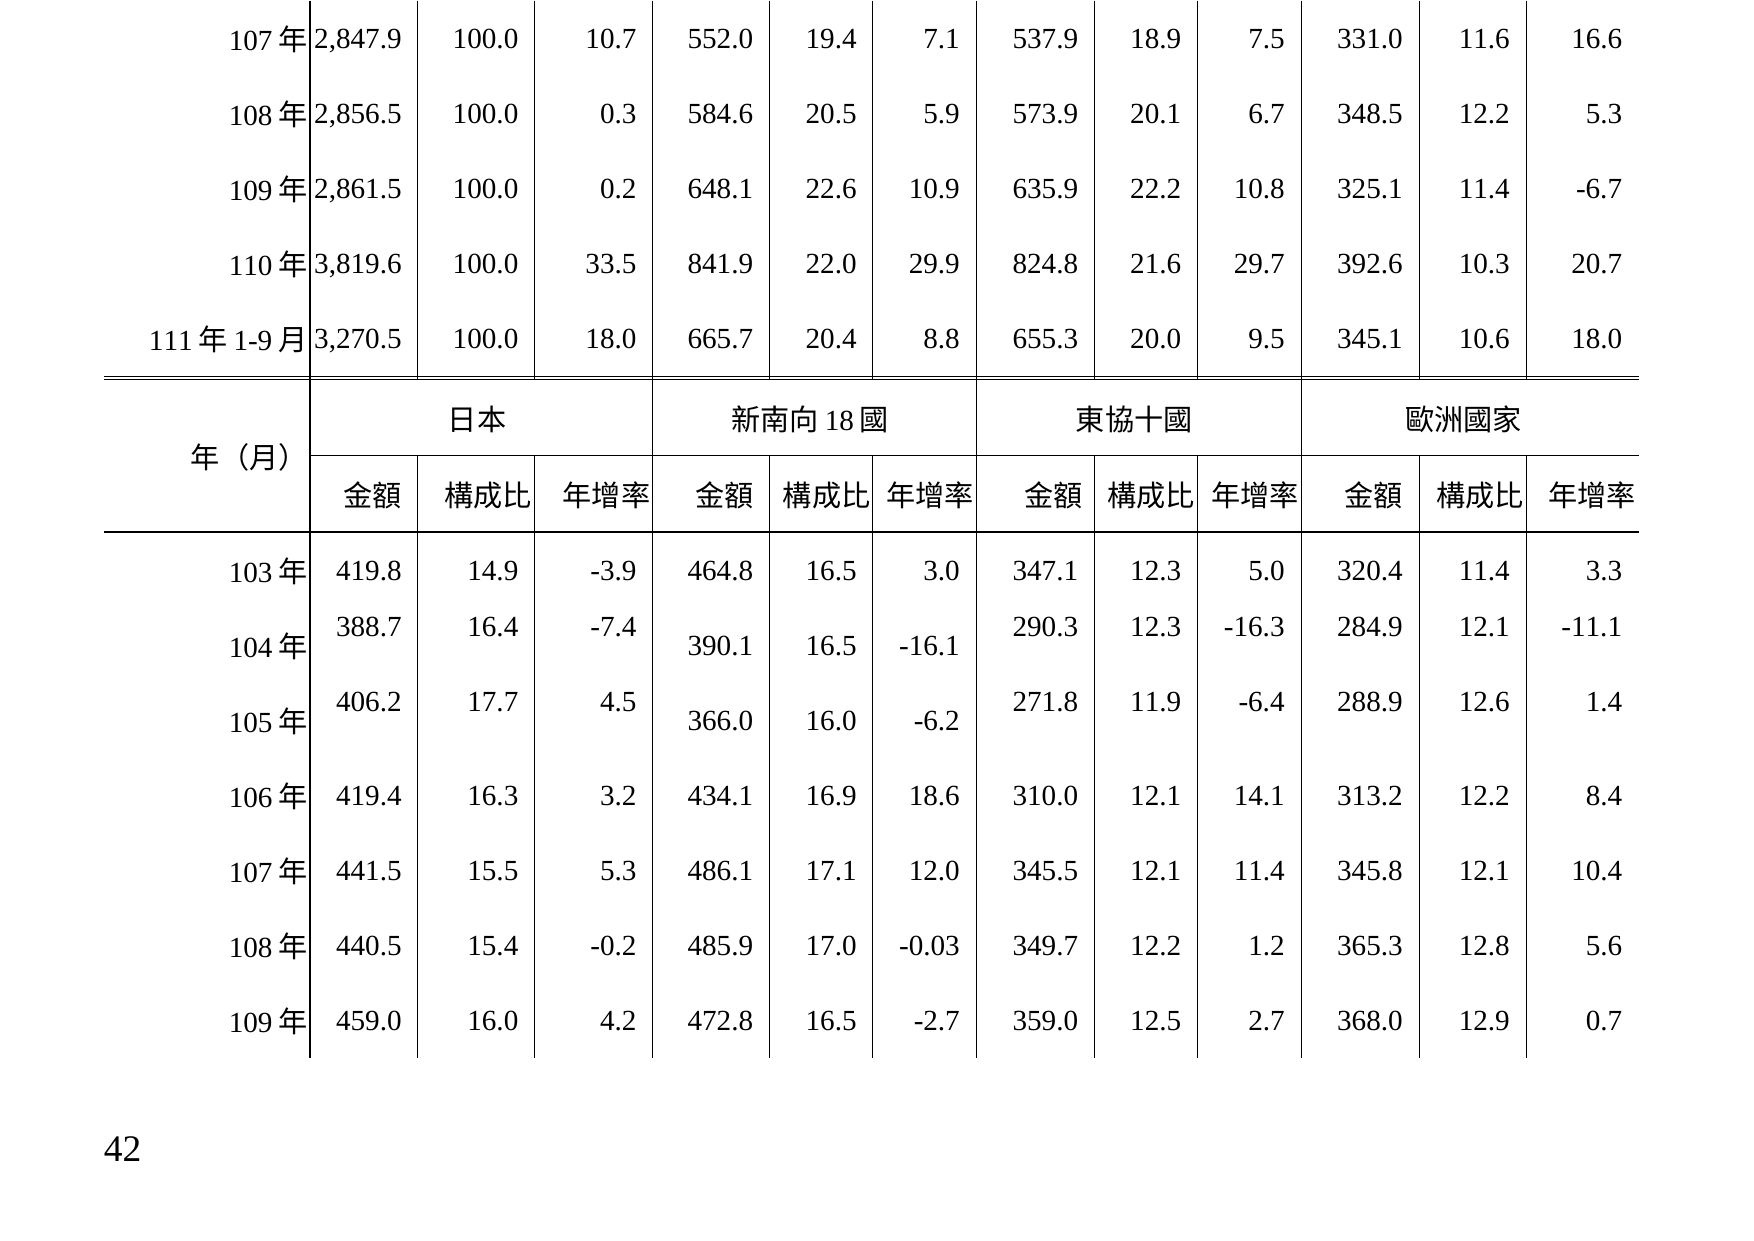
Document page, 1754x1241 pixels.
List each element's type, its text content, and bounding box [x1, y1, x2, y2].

table_cell 434.1 [653, 758, 769, 832]
table_cell 345.1 [1302, 301, 1419, 376]
table_cell 12.6 [1420, 683, 1526, 757]
table_cell 105年 [104, 683, 309, 757]
table_cell 284.9 [1302, 608, 1419, 682]
table_cell 359.0 [977, 983, 1094, 1057]
table_cell 331.0 [1302, 1, 1419, 76]
table_cell 0.2 [535, 151, 652, 226]
table_cell 33.5 [535, 226, 652, 301]
table_cell 464.8 [653, 533, 769, 607]
table_cell 15.4 [418, 908, 534, 982]
table_cell 5.3 [535, 833, 652, 907]
table_cell 14.1 [1198, 758, 1301, 832]
table_cell 584.6 [653, 76, 769, 151]
table_cell 9.5 [1198, 301, 1301, 376]
table_cell 5.3 [1527, 76, 1638, 151]
table_cell 552.0 [653, 1, 769, 76]
table_cell 12.5 [1095, 983, 1197, 1057]
table_cell 16.0 [418, 983, 534, 1057]
table_cell 22.0 [770, 226, 872, 301]
table_cell 320.4 [1302, 533, 1419, 607]
table_cell 12.1 [1095, 758, 1197, 832]
table_cell 12.8 [1420, 908, 1526, 982]
table_cell 325.1 [1302, 151, 1419, 226]
table_cell 29.9 [873, 226, 976, 301]
table_cell 10.4 [1527, 833, 1638, 907]
table_cell 10.8 [1198, 151, 1301, 226]
table_cell 8.4 [1527, 758, 1638, 832]
table_cell 18.0 [1527, 301, 1638, 376]
table_cell 108年 [104, 76, 309, 151]
table_cell 20.1 [1095, 76, 1197, 151]
table_cell 271.8 [977, 683, 1094, 757]
table_cell 345.8 [1302, 833, 1419, 907]
table_cell 16.4 [418, 608, 534, 682]
table_cell 20.0 [1095, 301, 1197, 376]
table_cell 824.8 [977, 226, 1094, 301]
table_cell 4.2 [535, 983, 652, 1057]
table_cell 10.6 [1420, 301, 1526, 376]
table_cell 388.7 [311, 608, 417, 682]
table_cell 21.6 [1095, 226, 1197, 301]
table_cell 5.0 [1198, 533, 1301, 607]
table_cell -16.1 [873, 608, 976, 682]
table_cell 20.5 [770, 76, 872, 151]
table_cell 金額 [311, 456, 417, 531]
table_cell 年增率 [1198, 456, 1301, 531]
table_cell 419.4 [311, 758, 417, 832]
table_cell 20.7 [1527, 226, 1638, 301]
table_cell 12.9 [1420, 983, 1526, 1057]
table_cell 日本 [311, 380, 652, 455]
table_cell 313.2 [1302, 758, 1419, 832]
table_cell 348.5 [1302, 76, 1419, 151]
table_cell 648.1 [653, 151, 769, 226]
table_cell 2,856.5 [311, 76, 417, 151]
table_cell 構成比 [1095, 456, 1197, 531]
table_cell 東協十國 [977, 380, 1301, 455]
table_cell 0.7 [1527, 983, 1638, 1057]
table_cell -16.3 [1198, 608, 1301, 682]
table_cell -0.03 [873, 908, 976, 982]
table_cell 年增率 [535, 456, 652, 531]
table_cell 12.0 [873, 833, 976, 907]
table_cell 20.4 [770, 301, 872, 376]
table_cell 4.5 [535, 683, 652, 757]
table_cell 18.0 [535, 301, 652, 376]
table_cell 12.1 [1420, 833, 1526, 907]
table_cell 19.4 [770, 1, 872, 76]
table_cell 14.9 [418, 533, 534, 607]
table_cell 16.5 [770, 533, 872, 607]
table_cell 655.3 [977, 301, 1094, 376]
table_cell 22.2 [1095, 151, 1197, 226]
table_cell 109年 [104, 151, 309, 226]
table_cell 1.4 [1527, 683, 1638, 757]
table_cell 100.0 [418, 151, 534, 226]
table_cell 17.0 [770, 908, 872, 982]
table_cell -6.4 [1198, 683, 1301, 757]
table_cell 8.8 [873, 301, 976, 376]
table_cell 841.9 [653, 226, 769, 301]
table_cell 349.7 [977, 908, 1094, 982]
table_cell -2.7 [873, 983, 976, 1057]
table_cell 18.9 [1095, 1, 1197, 76]
table_cell 486.1 [653, 833, 769, 907]
table_cell 16.3 [418, 758, 534, 832]
table_cell 2.7 [1198, 983, 1301, 1057]
table_cell 12.3 [1095, 608, 1197, 682]
table_cell 366.0 [653, 683, 769, 757]
table_cell 100.0 [418, 1, 534, 76]
table_cell 3.2 [535, 758, 652, 832]
table_cell 111年1-9月 [104, 301, 309, 376]
table_cell 347.1 [977, 533, 1094, 607]
table_cell 22.6 [770, 151, 872, 226]
table_cell 7.5 [1198, 1, 1301, 76]
table_cell 年增率 [873, 456, 976, 531]
table_cell 104年 [104, 608, 309, 682]
table_cell 1.2 [1198, 908, 1301, 982]
table_cell 537.9 [977, 1, 1094, 76]
table_cell 新南向18國 [653, 380, 976, 455]
table_cell 485.9 [653, 908, 769, 982]
table_cell 年增率 [1527, 456, 1638, 531]
table_cell 100.0 [418, 301, 534, 376]
table_cell 2,847.9 [311, 1, 417, 76]
table_cell 368.0 [1302, 983, 1419, 1057]
table_cell -3.9 [535, 533, 652, 607]
table_cell 440.5 [311, 908, 417, 982]
table_cell 106年 [104, 758, 309, 832]
table_cell 12.2 [1420, 76, 1526, 151]
table_cell 16.0 [770, 683, 872, 757]
table_cell 7.1 [873, 1, 976, 76]
table_cell 3.0 [873, 533, 976, 607]
table_cell 635.9 [977, 151, 1094, 226]
table_cell 392.6 [1302, 226, 1419, 301]
table_cell 406.2 [311, 683, 417, 757]
table_cell 金額 [977, 456, 1094, 531]
table_cell 5.6 [1527, 908, 1638, 982]
table_cell 18.6 [873, 758, 976, 832]
table_cell -6.7 [1527, 151, 1638, 226]
table_cell 0.3 [535, 76, 652, 151]
table_cell 419.8 [311, 533, 417, 607]
table_cell 11.9 [1095, 683, 1197, 757]
table_cell 構成比 [418, 456, 534, 531]
table_cell 459.0 [311, 983, 417, 1057]
table_cell 12.2 [1095, 908, 1197, 982]
table_cell 12.3 [1095, 533, 1197, 607]
table_cell 3.3 [1527, 533, 1638, 607]
table_cell 345.5 [977, 833, 1094, 907]
table_cell 構成比 [770, 456, 872, 531]
table_cell 15.5 [418, 833, 534, 907]
table_cell 107年 [104, 833, 309, 907]
table_cell 100.0 [418, 226, 534, 301]
table_cell 5.9 [873, 76, 976, 151]
table_cell -11.1 [1527, 608, 1638, 682]
table_cell 441.5 [311, 833, 417, 907]
table_cell 6.7 [1198, 76, 1301, 151]
table_cell 290.3 [977, 608, 1094, 682]
table_cell 100.0 [418, 76, 534, 151]
table_cell 16.5 [770, 608, 872, 682]
table_cell -6.2 [873, 683, 976, 757]
table_cell 12.2 [1420, 758, 1526, 832]
table_cell 12.1 [1420, 608, 1526, 682]
table_cell 11.6 [1420, 1, 1526, 76]
table_cell 16.5 [770, 983, 872, 1057]
table_cell 3,819.6 [311, 226, 417, 301]
table_cell 10.9 [873, 151, 976, 226]
table_cell 16.6 [1527, 1, 1638, 76]
table_cell 17.1 [770, 833, 872, 907]
table_cell 金額 [1302, 456, 1419, 531]
table_cell 16.9 [770, 758, 872, 832]
table_cell 390.1 [653, 608, 769, 682]
table_cell 573.9 [977, 76, 1094, 151]
table_cell -0.2 [535, 908, 652, 982]
table_cell 472.8 [653, 983, 769, 1057]
table_cell 365.3 [1302, 908, 1419, 982]
table_cell 288.9 [1302, 683, 1419, 757]
table_cell 3,270.5 [311, 301, 417, 376]
table_cell 108年 [104, 908, 309, 982]
table_cell 金額 [653, 456, 769, 531]
table_cell 構成比 [1420, 456, 1526, 531]
table_cell 109年 [104, 983, 309, 1057]
table_cell 11.4 [1420, 533, 1526, 607]
table_cell 2,861.5 [311, 151, 417, 226]
table_cell 17.7 [418, 683, 534, 757]
table_cell 10.7 [535, 1, 652, 76]
table_cell 11.4 [1420, 151, 1526, 226]
table_cell -7.4 [535, 608, 652, 682]
table_cell 310.0 [977, 758, 1094, 832]
table_cell 103年 [104, 533, 309, 607]
table_cell 665.7 [653, 301, 769, 376]
table_cell 12.1 [1095, 833, 1197, 907]
table_cell 29.7 [1198, 226, 1301, 301]
table_cell 107年 [104, 1, 309, 76]
table_cell 10.3 [1420, 226, 1526, 301]
table_cell 110年 [104, 226, 309, 301]
table_cell 年（月） [104, 380, 309, 531]
table_cell 11.4 [1198, 833, 1301, 907]
table_cell 歐洲國家 [1302, 380, 1638, 455]
